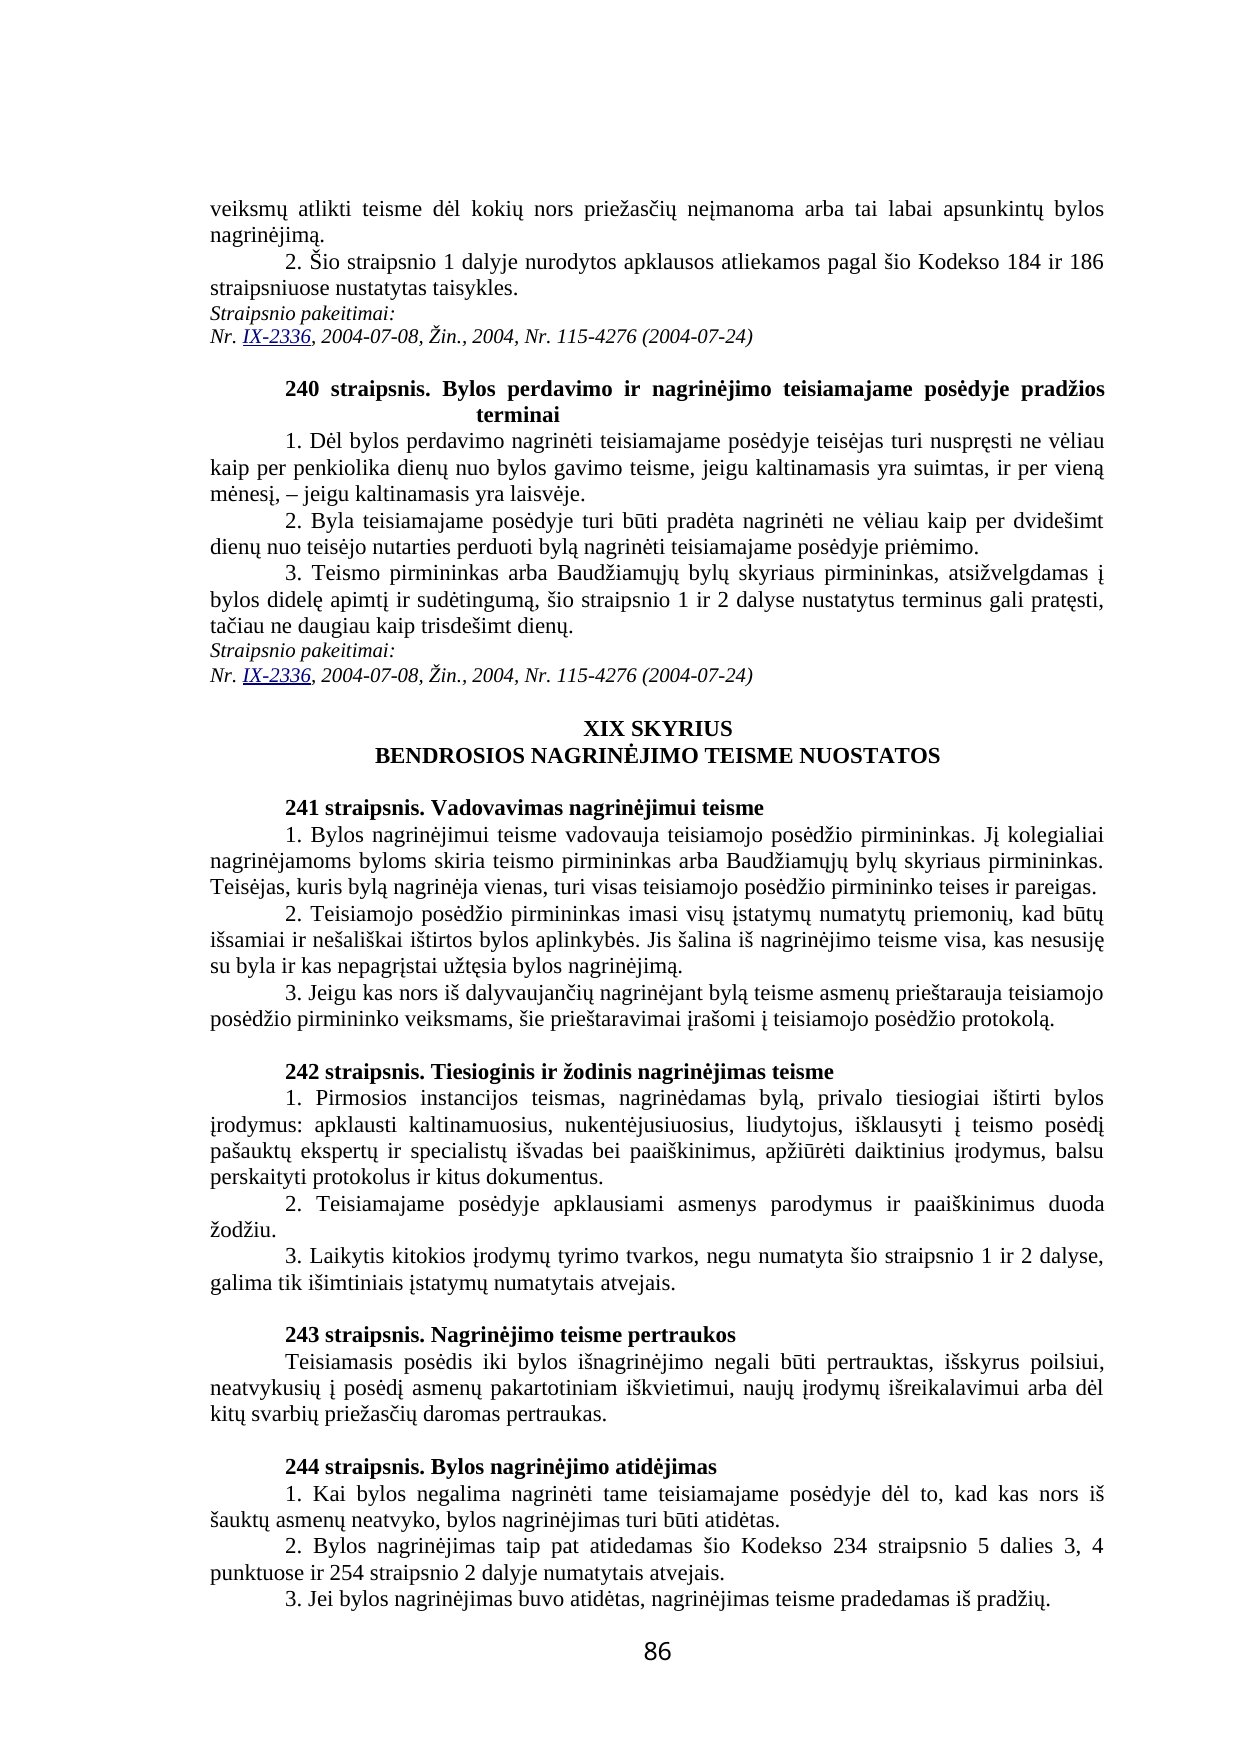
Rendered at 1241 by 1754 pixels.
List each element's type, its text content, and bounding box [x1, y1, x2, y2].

text Straipsnio pakeitimai: [210, 300, 1106, 324]
text Nr. IX-2336, 2004-07-08, Žin., 2004, Nr. 115-4276 (2004-07-24) [210, 662, 1106, 687]
text 240 straipsnis. Bylos perdavimo ir nagrinėjimo teisiamajame posėdyje pradžios terminai [285, 375, 1106, 428]
text Bendrosios nagrinėjimo teisme nuostatos [210, 742, 1106, 768]
text 242 straipsnis. Tiesioginis ir žodinis nagrinėjimas teisme [210, 1058, 1106, 1084]
text veiksmų atlikti teisme dėl kokių nors priežasčių neįmanoma arba tai labai apsunkintų bylos nagrinėjimą. [210, 195, 1106, 248]
text 2. Teisiamojo posėdžio pirmininkas imasi visų įstatymų numatytų priemonių, kad būtų išsamiai ir nešališkai ištirtos bylos aplinkybės. Jis šalina iš nagrinėjimo teisme visa, kas nesusiję su byla ir kas nepagrįstai užtęsia bylos nagrinėjimą. [210, 900, 1106, 979]
text 3. Jeigu kas nors iš dalyvaujančių nagrinėjant bylą teisme asmenų prieštarauja teisiamojo posėdžio pirmininko veiksmams, šie prieštaravimai įrašomi į teisiamojo posėdžio protokolą. [210, 979, 1106, 1032]
text 3. Teismo pirmininkas arba Baudžiamųjų bylų skyriaus pirmininkas, atsižvelgdamas į bylos didelę apimtį ir sudėtingumą, šio straipsnio 1 ir 2 dalyse nustatytus terminus gali pratęsti, tačiau ne daugiau kaip trisdešimt dienų. [210, 559, 1106, 638]
text 2. Byla teisiamajame posėdyje turi būti pradėta nagrinėti ne vėliau kaip per dvidešimt dienų nuo teisėjo nutarties perduoti bylą nagrinėti teisiamajame posėdyje priėmimo. [210, 507, 1106, 559]
text Straipsnio pakeitimai: [210, 638, 1106, 662]
text 1. Pirmosios instancijos teismas, nagrinėdamas bylą, privalo tiesiogiai ištirti bylos įrodymus: apklausti kaltinamuosius, nukentėjusiuosius, liudytojus, išklausyti į teismo posėdį pašauktų ekspertų ir specialistų išvadas bei paaiškinimus, apžiūrėti daiktinius įrodymus, balsu perskaityti protokolus ir kitus dokumentus. [210, 1084, 1106, 1190]
text 244 straipsnis. Bylos nagrinėjimo atidėjimas [210, 1453, 1106, 1479]
text 2. Šio straipsnio 1 dalyje nurodytos apklausos atliekamos pagal šio Kodekso 184 ir 186 straipsniuose nustatytas taisykles. [210, 248, 1106, 300]
text 1. Bylos nagrinėjimui teisme vadovauja teisiamojo posėdžio pirmininkas. Jį kolegialiai nagrinėjamoms byloms skiria teismo pirmininkas arba Baudžiamųjų bylų skyriaus pirmininkas. Teisėjas, kuris bylą nagrinėja vienas, turi visas teisiamojo posėdžio pirmininko teises ir pareigas. [210, 821, 1106, 900]
text 241 straipsnis. Vadovavimas nagrinėjimui teisme [210, 794, 1106, 821]
text 1. Dėl bylos perdavimo nagrinėti teisiamajame posėdyje teisėjas turi nuspręsti ne vėliau kaip per penkiolika dienų nuo bylos gavimo teisme, jeigu kaltinamasis yra suimtas, ir per vieną mėnesį, – jeigu kaltinamasis yra laisvėje. [210, 428, 1106, 507]
subtitle XIX skyrius [210, 715, 1106, 742]
text Teisiamasis posėdis iki bylos išnagrinėjimo negali būti pertrauktas, išskyrus poilsiui, neatvykusių į posėdį asmenų pakartotiniam iškvietimui, naujų įrodymų išreikalavimui arba dėl kitų svarbių priežasčių daromas pertraukas. [210, 1348, 1106, 1427]
text 2. Bylos nagrinėjimas taip pat atidedamas šio Kodekso 234 straipsnio 5 dalies 3, 4 punktuose ir 254 straipsnio 2 dalyje numatytais atvejais. [210, 1532, 1106, 1585]
text 3. Laikytis kitokios įrodymų tyrimo tvarkos, negu numatyta šio straipsnio 1 ir 2 dalyse, galima tik išimtiniais įstatymų numatytais atvejais. [210, 1242, 1106, 1295]
text Nr. IX-2336, 2004-07-08, Žin., 2004, Nr. 115-4276 (2004-07-24) [210, 324, 1106, 348]
text 1. Kai bylos negalima nagrinėti tame teisiamajame posėdyje dėl to, kad kas nors iš šauktų asmenų neatvyko, bylos nagrinėjimas turi būti atidėtas. [210, 1479, 1106, 1532]
text 2. Teisiamajame posėdyje apklausiami asmenys parodymus ir paaiškinimus duoda žodžiu. [210, 1190, 1106, 1242]
text 243 straipsnis. Nagrinėjimo teisme pertraukos [210, 1321, 1106, 1348]
text 3. Jei bylos nagrinėjimas buvo atidėtas, nagrinėjimas teisme pradedamas iš pradžių. [210, 1585, 1106, 1611]
